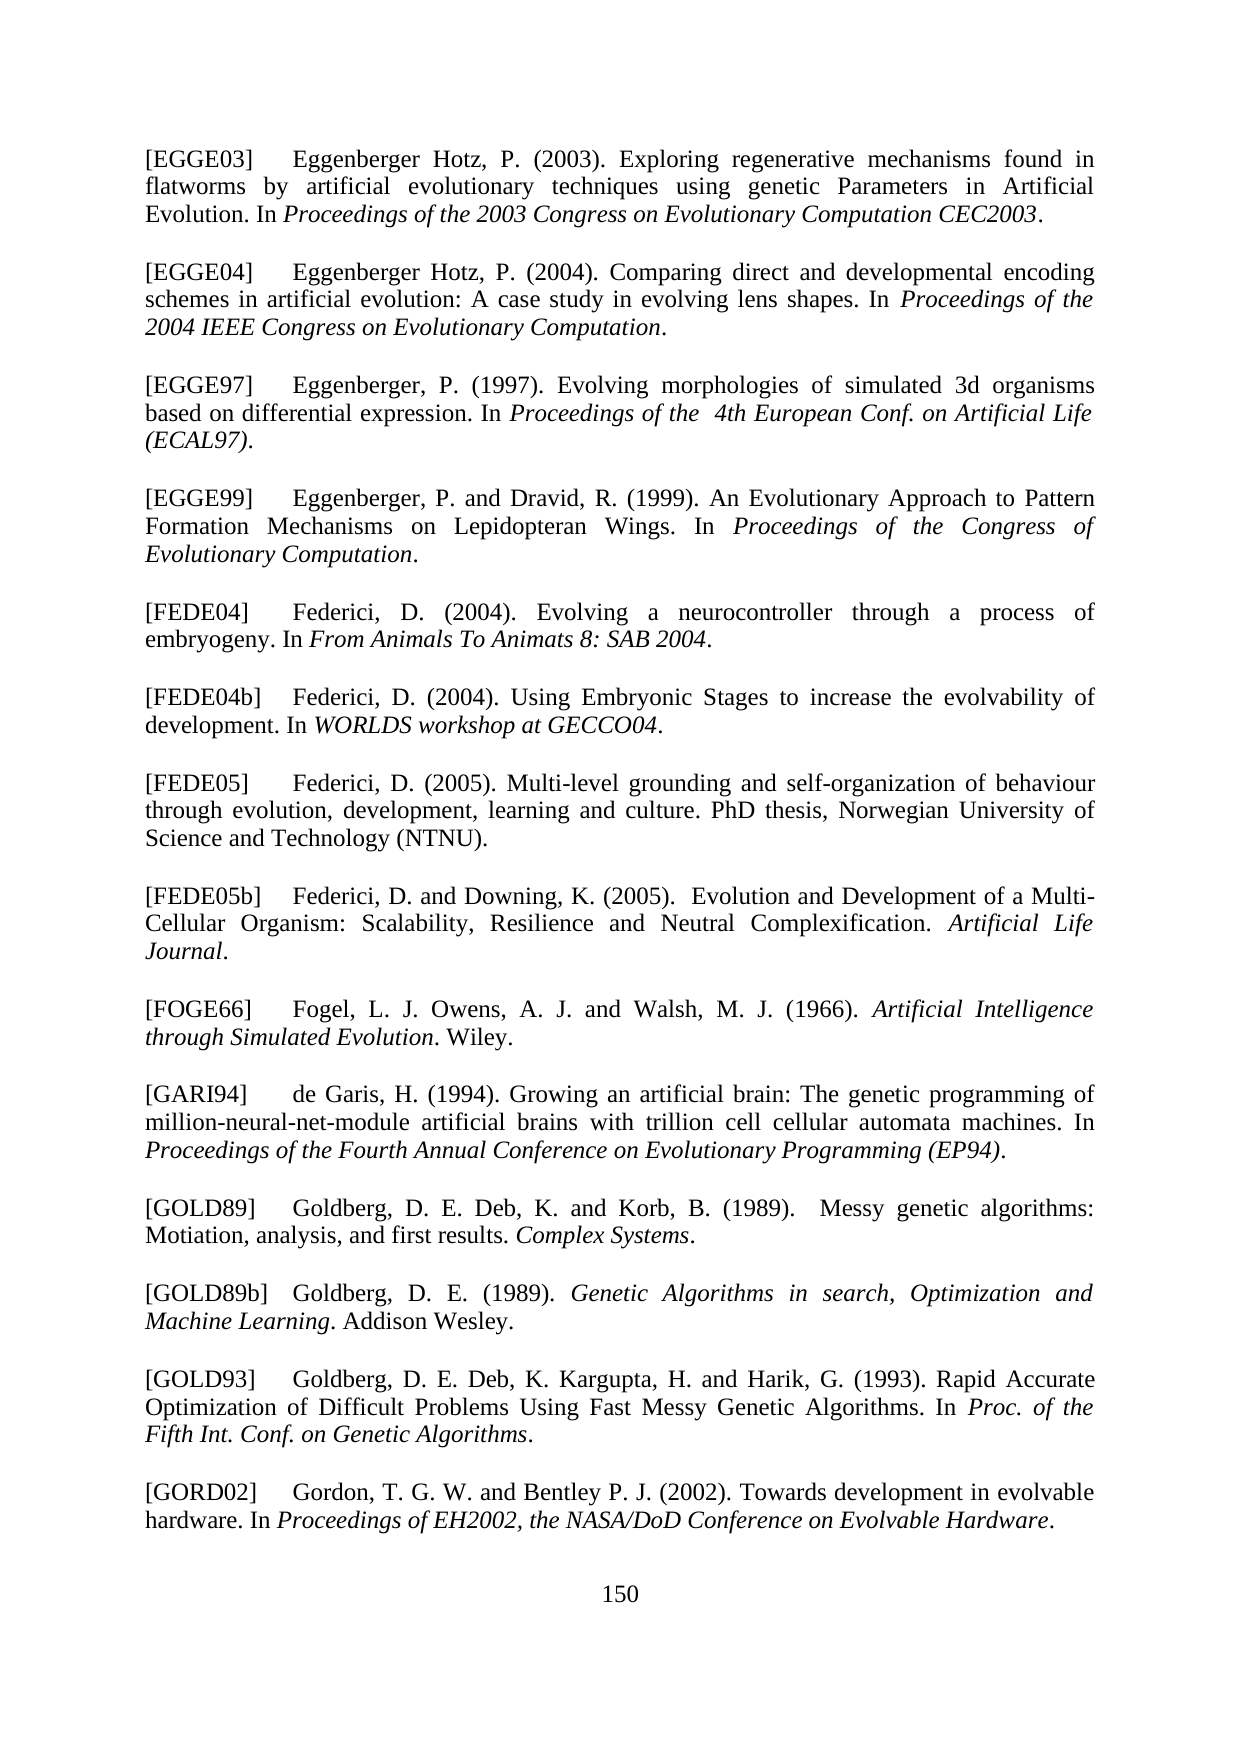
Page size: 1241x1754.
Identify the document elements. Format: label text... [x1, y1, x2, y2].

text [EGGE99] Eggenberger, P. and Dravid, R. (1999). An Evolutionary Approach to Pattern Formation Mechanisms on Lepidopteran Wings. In Proceedings of the Congress of Evolutionary Computation. [145, 484, 1096, 567]
text [FEDE05] Federici, D. (2005). Multi-level grounding and self-organization of behaviour through evolution, development, learning and culture. PhD thesis, Norwegian University of Science and Technology (NTNU). [145, 769, 1096, 852]
text [FEDE04b] Federici, D. (2004). Using Embryonic Stages to increase the evolvability of development. In WORLDS workshop at GECCO04. [145, 683, 1096, 738]
text [FEDE04] Federici, D. (2004). Evolving a neurocontroller through a process of embryogeny. In From Animals To Animats 8: SAB 2004. [145, 598, 1096, 653]
text [GOLD89b] Goldberg, D. E. (1989). Genetic Algorithms in search, Optimization and Machine Learning. Addison Wesley. [145, 1279, 1096, 1335]
text [FEDE05b] Federici, D. and Downing, K. (2005). Evolution and Development of a Multi-Cellular Organism: Scalability, Resilience and Neutral Complexification. Artificial Life Journal. [145, 882, 1096, 965]
text [GARI94] de Garis, H. (1994). Growing an artificial brain: The genetic programming of million-neural-net-module artificial brains with trillion cell cellular automata machines. In Proceedings of the Fourth Annual Conference on Evolutionary Programming (EP94). [145, 1081, 1096, 1164]
text [GORD02] Gordon, T. G. W. and Bentley P. J. (2002). Towards development in evolvable hardware. In Proceedings of EH2002, the NASA/DoD Conference on Evolvable Hardware. [145, 1478, 1096, 1533]
text [EGGE03] Eggenberger Hotz, P. (2003). Exploring regenerative mechanisms found in flatworms by artificial evolutionary techniques using genetic Parameters in Artificial Evolution. In Proceedings of the 2003 Congress on Evolutionary Computation CEC2003. [145, 145, 1096, 228]
text [GOLD93] Goldberg, D. E. Deb, K. Kargupta, H. and Harik, G. (1993). Rapid Accurate Optimization of Difficult Problems Using Fast Messy Genetic Algorithms. In Proc. of the Fifth Int. Conf. on Genetic Algorithms. [145, 1365, 1096, 1448]
text [GOLD89] Goldberg, D. E. Deb, K. and Korb, B. (1989). Messy genetic algorithms: Motiation, analysis, and first results. Complex Systems. [145, 1194, 1096, 1249]
text [EGGE04] Eggenberger Hotz, P. (2004). Comparing direct and developmental encoding schemes in artificial evolution: A case study in evolving lens shapes. In Proceedings of the 2004 IEEE Congress on Evolutionary Computation. [145, 258, 1096, 341]
text [FOGE66] Fogel, L. J. Owens, A. J. and Walsh, M. J. (1966). Artificial Intelligence through Simulated Evolution. Wiley. [145, 995, 1096, 1051]
text [EGGE97] Eggenberger, P. (1997). Evolving morphologies of simulated 3d organisms based on differential expression. In Proceedings of the 4th European Conf. on Artificial Life (ECAL97). [145, 371, 1096, 454]
